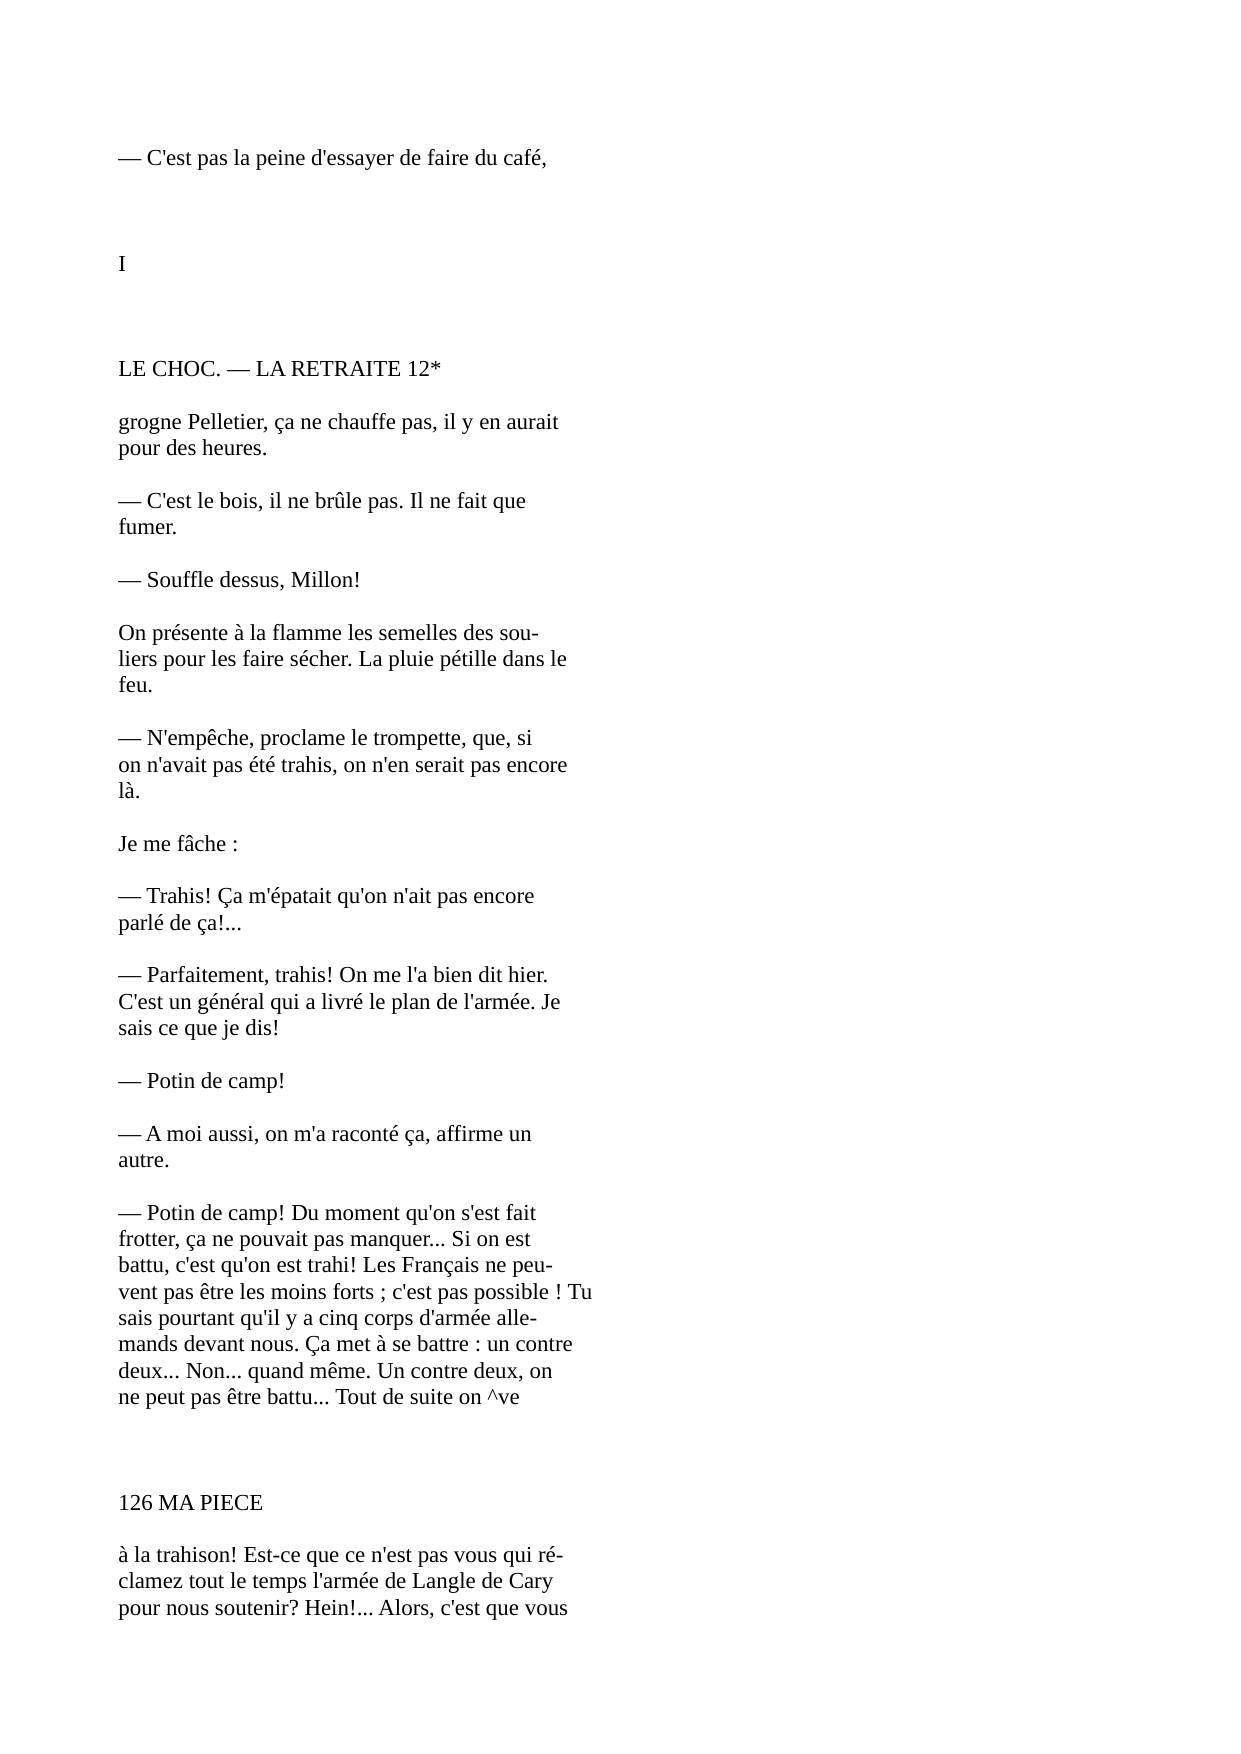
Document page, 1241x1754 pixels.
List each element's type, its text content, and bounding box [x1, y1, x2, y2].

text pour des heures. [118, 434, 1122, 461]
text deux... Non... quand même. Un contre deux, on [118, 1357, 1122, 1383]
text frotter, ça ne pouvait pas manquer... Si on est [118, 1225, 1122, 1251]
text 126 MA PIECE [118, 1488, 1122, 1515]
text à la trahison! Est-ce que ce n'est pas vous qui ré- [118, 1541, 1122, 1568]
text On présente à la flamme les semelles des sou- [118, 619, 1122, 645]
text sais pourtant qu'il y a cinq corps d'armée alle- [118, 1304, 1122, 1330]
text Je me fâche : [118, 830, 1122, 856]
text — Potin de camp! Du moment qu'on s'est fait [118, 1199, 1122, 1225]
text battu, c'est qu'on est trahi! Les Français ne peu- [118, 1251, 1122, 1278]
text là. [118, 777, 1122, 803]
text C'est un général qui a livré le plan de l'armée. Je [118, 988, 1122, 1014]
text pour nous soutenir? Hein!... Alors, c'est que vous [118, 1594, 1122, 1620]
text grogne Pelletier, ça ne chauffe pas, il y en aurait [118, 408, 1122, 434]
text fumer. [118, 513, 1122, 540]
text — Trahis! Ça m'épatait qu'on n'ait pas encore [118, 882, 1122, 909]
text — C'est pas la peine d'essayer de faire du café, [118, 144, 1122, 171]
text feu. [118, 672, 1122, 698]
text clamez tout le temps l'armée de Langle de Cary [118, 1568, 1122, 1594]
text parlé de ça!... [118, 909, 1122, 935]
text — N'empêche, proclame le trompette, que, si [118, 724, 1122, 751]
text on n'avait pas été trahis, on n'en serait pas encore [118, 751, 1122, 777]
text I [118, 250, 1122, 276]
text — Potin de camp! [118, 1067, 1122, 1093]
text — Parfaitement, trahis! On me l'a bien dit hier. [118, 961, 1122, 988]
text — Souffle dessus, Millon! [118, 566, 1122, 592]
text ne peut pas être battu... Tout de suite on ^ve [118, 1383, 1122, 1409]
text sais ce que je dis! [118, 1014, 1122, 1041]
text autre. [118, 1146, 1122, 1172]
text LE CHOC. — LA RETRAITE 12* [118, 355, 1122, 382]
text — C'est le bois, il ne brûle pas. Il ne fait que [118, 487, 1122, 513]
text — A moi aussi, on m'a raconté ça, affirme un [118, 1119, 1122, 1146]
text mands devant nous. Ça met à se battre : un contre [118, 1330, 1122, 1357]
text vent pas être les moins forts ; c'est pas possible ! Tu [118, 1278, 1122, 1304]
text liers pour les faire sécher. La pluie pétille dans le [118, 645, 1122, 672]
